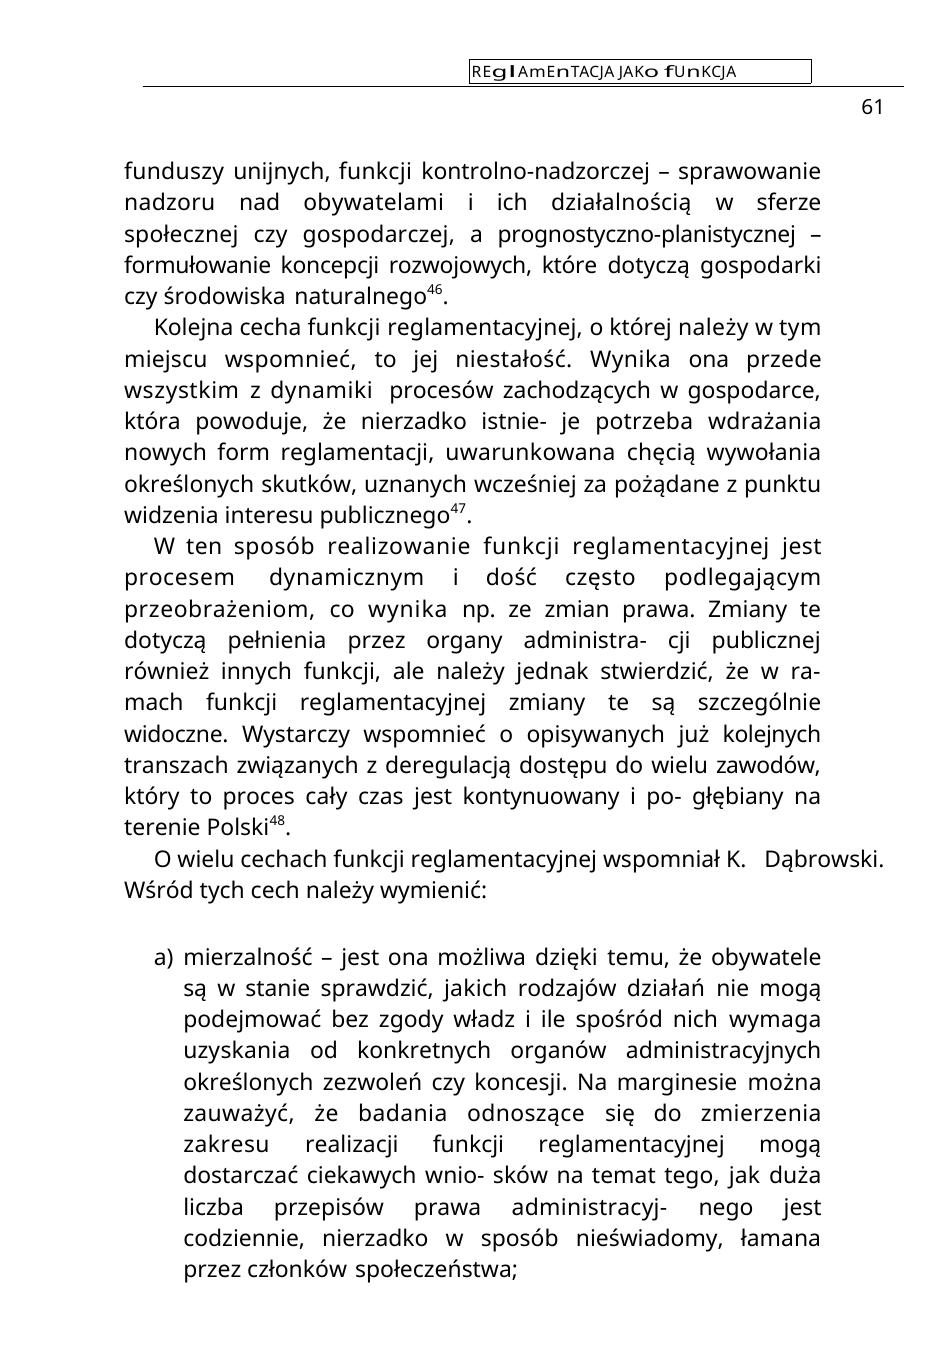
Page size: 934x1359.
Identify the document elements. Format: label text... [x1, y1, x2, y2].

text 61 [120, 92, 885, 121]
text funduszy unijnych, funkcji kontrolno-nadzorczej – sprawowanie nadzoru nad obywatelami i ich działalnością w sferze społecznej czy gospodarczej, a prognostyczno-planistycznej – formułowanie koncepcji rozwojowych, które dotyczą gospodarki czy środowiska naturalnego46. [124, 155, 821, 311]
text Wśród tych cech należy wymienić: [124, 873, 898, 905]
text W ten sposób realizowanie funkcji reglamentacyjnej jest procesem dynamicznym i dość często podlegającym przeobrażeniom, co wynika np. ze zmian prawa. Zmiany te dotyczą pełnienia przez organy administra- cji publicznej również innych funkcji, ale należy jednak stwierdzić, że w ra- mach funkcji reglamentacyjnej zmiany te są szczególnie widoczne. Wystarczy wspomnieć o opisywanych już kolejnych transzach związanych z deregulacją dostępu do wielu zawodów, który to proces cały czas jest kontynuowany i po- głębiany na terenie Polski48. [124, 530, 821, 842]
list mierzalność – jest ona możliwa dzięki temu, że obywatele są w stanie sprawdzić, jakich rodzajów działań nie mogą podejmować bez zgody władz i ile spośród nich wymaga uzyskania od konkretnych organów administracyjnych określonych zezwoleń czy koncesji. Na marginesie można zauważyć, że badania odnoszące się do zmierzenia zakresu realizacji funkcji reglamentacyjnej mogą dostarczać ciekawych wnio- sków na temat tego, jak duża liczba przepisów prawa administracyj- nego jest codziennie, nierzadko w sposób nieświadomy, łamana przez członków społeczeństwa; [153, 940, 821, 1284]
text O wielu cechach funkcji reglamentacyjnej wspomniał K. Dąbrowski. [153, 842, 898, 873]
text Kolejna cecha funkcji reglamentacyjnej, o której należy w tym miejscu wspomnieć, to jej niestałość. Wynika ona przede wszystkim z dynamiki procesów zachodzących w gospodarce, która powoduje, że nierzadko istnie- je potrzeba wdrażania nowych form reglamentacji, uwarunkowana chęcią wywołania określonych skutków, uznanych wcześniej za pożądane z punktu widzenia interesu publicznego47. [124, 311, 821, 530]
